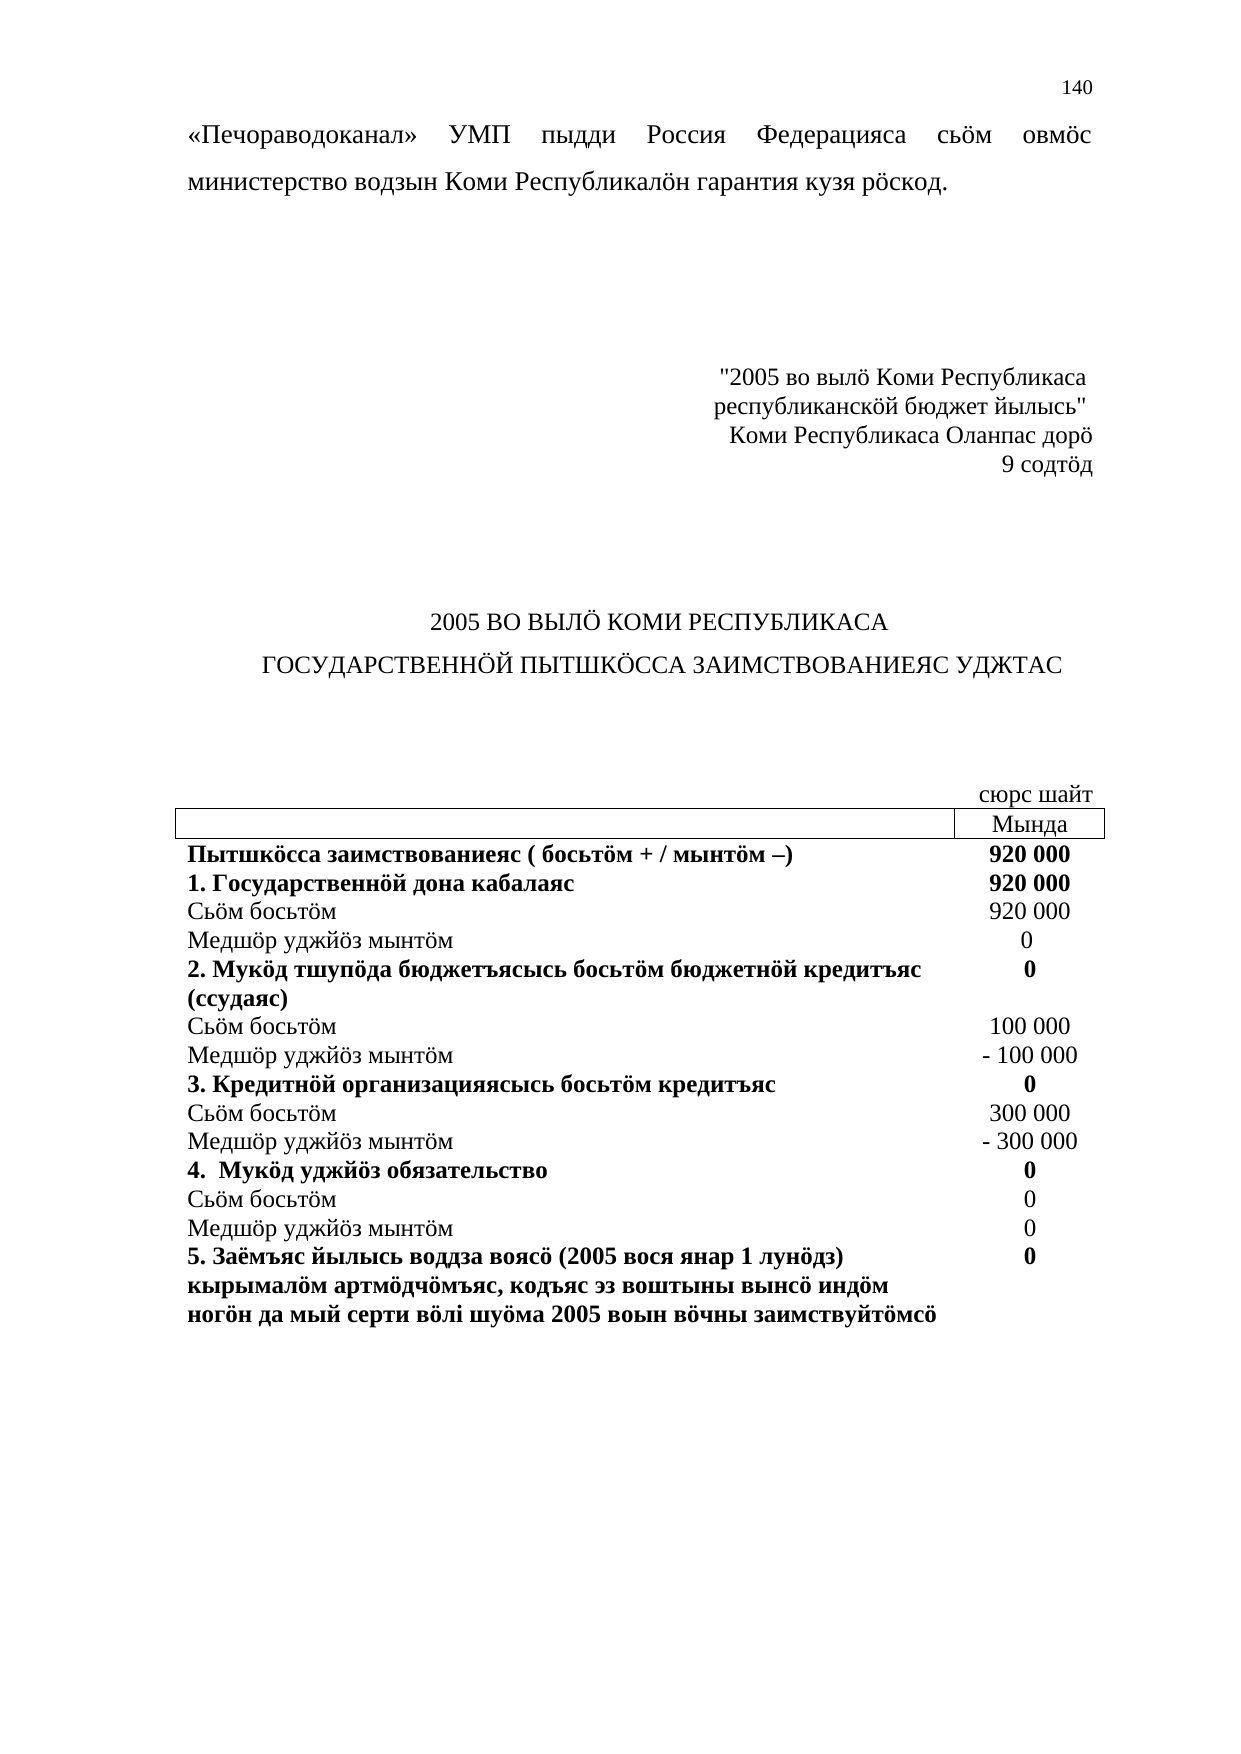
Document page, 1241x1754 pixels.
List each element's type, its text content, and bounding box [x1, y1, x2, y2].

text республиканскöй бюджет йылысь" [187, 391, 1093, 420]
table_header Мында [955, 809, 1104, 838]
table_cell Сьöм босьтöм [176, 1011, 955, 1040]
table_cell 0 [955, 1241, 1104, 1328]
table_cell Сьöм босьтöм [176, 1098, 955, 1126]
table_cell Медшöр уджйöз мынтöм [176, 1126, 955, 1155]
text Коми Республикаса Оланпас дорö [187, 420, 1093, 449]
table_cell 5. Заёмъяс йылысь воддза воясö (2005 вося янар 1 лунöдз) кырымалöм артмöдчöмъяс, кодъяс эз воштыны вынсö индöм ногöн да мый серти вöлi шуöма 2005 воын вöчны заимствуйтöмсö [176, 1241, 955, 1328]
table_cell 0 [955, 954, 1104, 1011]
table_cell 920 000 [955, 896, 1104, 925]
table_cell 0 [955, 925, 1104, 954]
text 2005 ВО ВЫЛÖ КОМИ РЕСПУБЛИКАСА [187, 607, 1093, 636]
table_cell Медшöр уджйöз мынтöм [176, 1213, 955, 1241]
table_cell 1. Государственнöй дона кабалаяс [176, 868, 955, 896]
text 9 содтöд [187, 449, 1093, 477]
table_cell 0 [955, 1155, 1104, 1184]
table_cell 3. Кредитнöй организацияясысь босьтöм кредитъяс [176, 1069, 955, 1098]
table_cell Сьöм босьтöм [176, 896, 955, 925]
text «Печораводоканал» УМП пыдди Россия Федерацияса сьöм овмöс министерство водзын Коми Республикалöн гарантия кузя рöскод. [187, 118, 1093, 196]
table_header [176, 809, 954, 838]
text ГОСУДАРСТВЕННÖЙ ПЫТШКÖССА ЗАИМСТВОВАНИЕЯС УДЖТАС [187, 650, 1093, 679]
table_cell Сьöм босьтöм [176, 1184, 955, 1213]
table_cell - 300 000 [955, 1126, 1104, 1155]
text сюрс шайт [187, 779, 1093, 808]
table_cell 300 000 [955, 1098, 1104, 1126]
table_cell Пытшкöсса заимствованиеяс ( босьтöм + / мынтöм ­­–) [176, 839, 955, 868]
table_cell 2. Мукöд тшупöда бюджетъясысь босьтöм бюджетнöй кредитъяс (ссудаяс) [176, 954, 955, 1011]
table_cell 0 [955, 1213, 1104, 1241]
table_cell 100 000 [955, 1011, 1104, 1040]
table_cell Медшöр уджйöз мынтöм [176, 925, 955, 954]
table_cell 920 000 [955, 868, 1104, 896]
table_cell 0 [955, 1069, 1104, 1098]
table_cell Медшöр уджйöз мынтöм [176, 1040, 955, 1069]
table_cell 4. Мукöд уджйöз обязательство [176, 1155, 955, 1184]
table_cell - 100 000 [955, 1040, 1104, 1069]
table_cell 0 [955, 1184, 1104, 1213]
table_cell 920 000 [955, 839, 1104, 868]
text "2005 во вылö Коми Республикаса [187, 362, 1093, 391]
